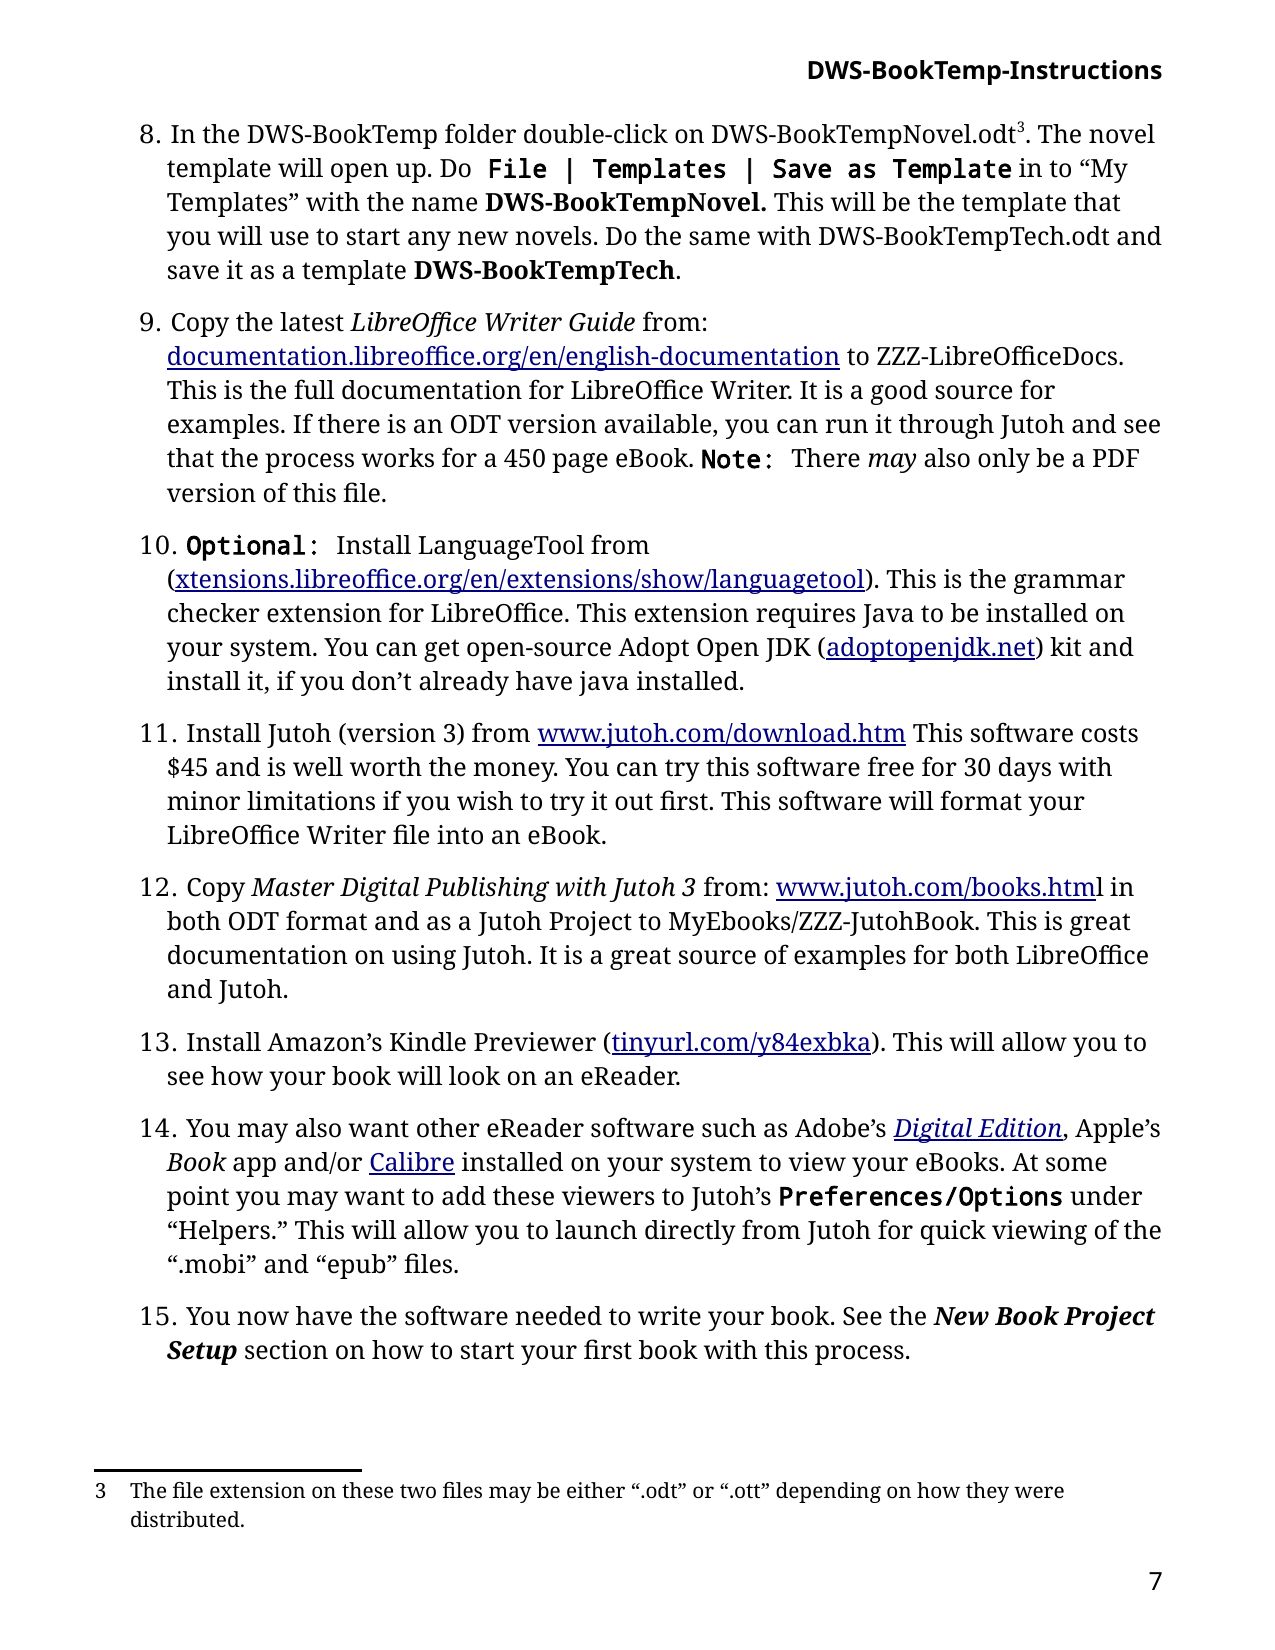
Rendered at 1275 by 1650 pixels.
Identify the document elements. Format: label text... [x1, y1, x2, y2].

list The file extension on these two files may be either “.odt” or “.ott” depending on how they were distributed. [94, 1477, 1162, 1533]
list Copy Master Digital Publishing with Jutoh 3 from: www.jutoh.com/books.html in both ODT format and as a Jutoh Project to MyEbooks/ZZZ-JutohBook. This is great documentation on using Jutoh. It is a great source of examples for both LibreOffice and Jutoh. [131, 870, 1162, 1006]
list Install Amazon’s Kindle Previewer (tinyurl.com/y84exbka). This will allow you to see how your book will look on an eReader. [131, 1024, 1162, 1092]
list Copy the latest LibreOffice Writer Guide from: documentation.libreoffice.org/en/english-documentation to ZZZ-LibreOfficeDocs. This is the full documentation for LibreOffice Writer. It is a good source for examples. If there is an ODT version available, you can run it through Jutoh and see that the process works for a 450 page eBook. Note: There may also only be a PDF version of this file. [131, 305, 1162, 509]
list You now have the software needed to write your book. See the New Book Project Setup section on how to start your first book with this process. [131, 1299, 1162, 1367]
list Install Jutoh (version 3) from www.jutoh.com/download.htm This software costs $45 and is well worth the money. You can try this software free for 30 days with minor limitations if you wish to try it out first. This software will format your LibreOffice Writer file into an eBook. [131, 716, 1162, 852]
list You may also want other eReader software such as Adobe’s Digital Edition, Apple’s Book app and/or Calibre installed on your system to view your eBooks. At some point you may want to add these viewers to Jutoh’s Preferences/Options under “Helpers.” This will allow you to launch directly from Jutoh for quick viewing of the “.mobi” and “epub” files. [131, 1110, 1162, 1281]
list Optional: Install LanguageTool from (xtensions.libreoffice.org/en/extensions/show/languagetool). This is the grammar checker extension for LibreOffice. This extension requires Java to be installed on your system. You can get open-source Adopt Open JDK (adoptopenjdk.net) kit and install it, if you don’t already have java installed. [131, 527, 1162, 698]
list In the DWS-BookTemp folder double-click on DWS-BookTempNovel.odt. The novel template will open up. Do File | Templates | Save as Template in to “My Templates” with the name DWS-BookTempNovel. This will be the template that you will use to start any new novels. Do the same with DWS-BookTempTech.odt and save it as a template DWS-BookTempTech. [131, 117, 1162, 287]
